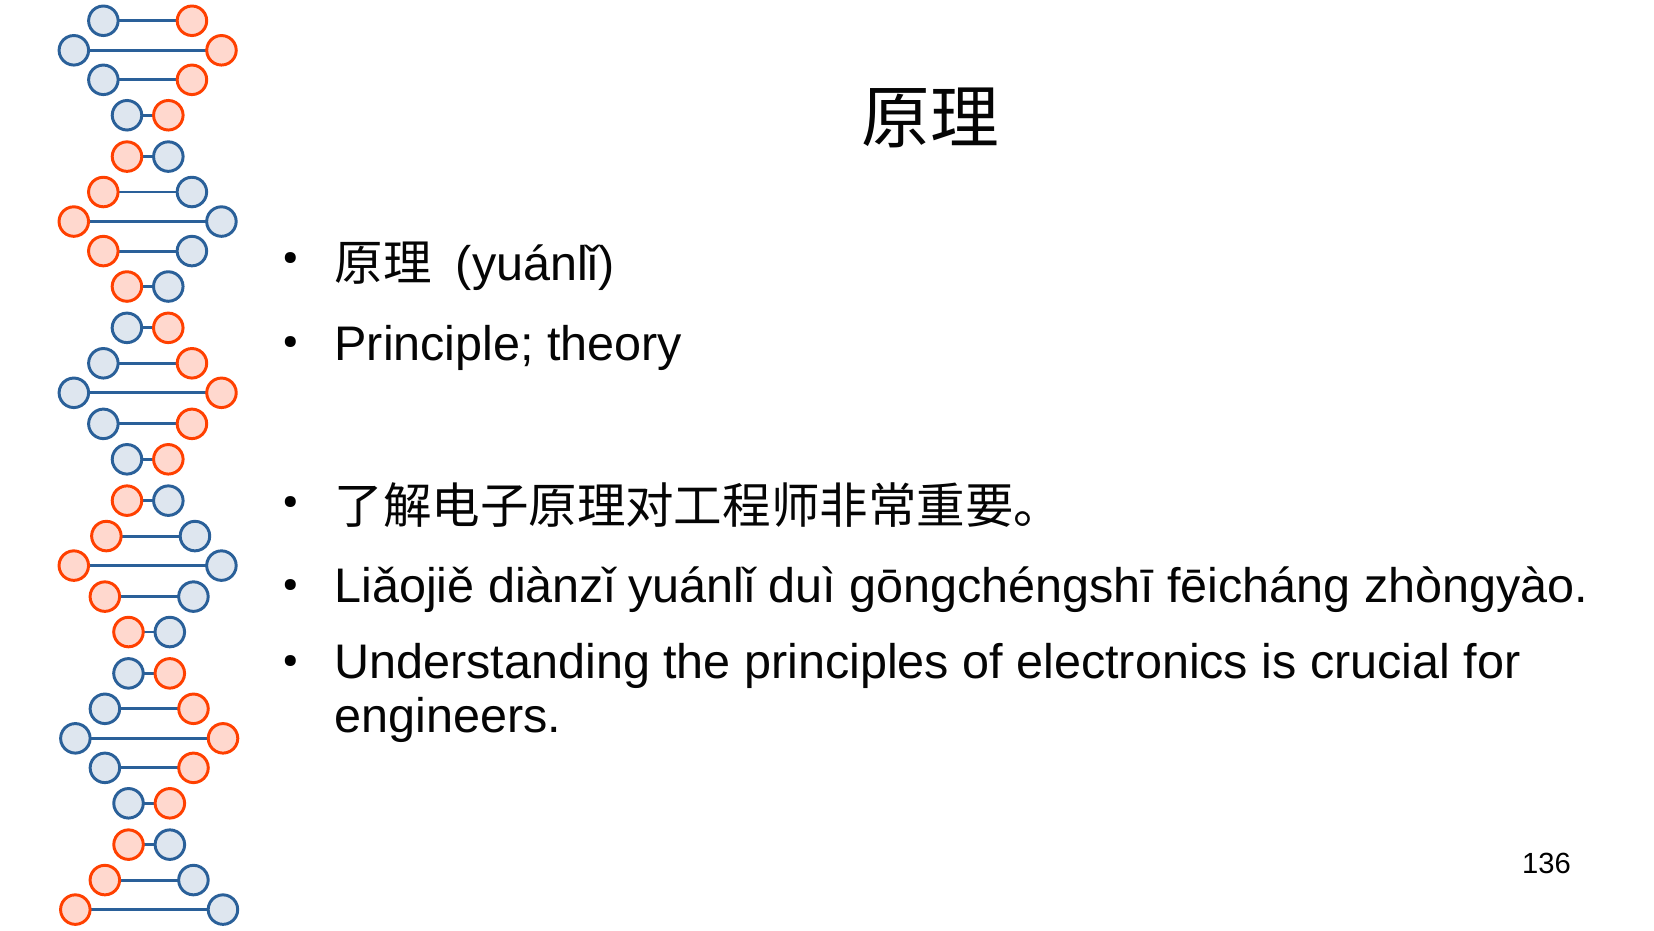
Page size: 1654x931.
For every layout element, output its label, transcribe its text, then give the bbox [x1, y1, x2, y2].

list 原理 (yuánlǐ) Principle; theory 了解电子原理对工程师非常重要。 Liǎojiě diànzǐ yuánlǐ duì gōngchéngshī fēicháng zhòngyào. Understanding the principles of electronics is crucial for engineers. [265, 224, 1595, 764]
title 原理 [265, 35, 1595, 189]
